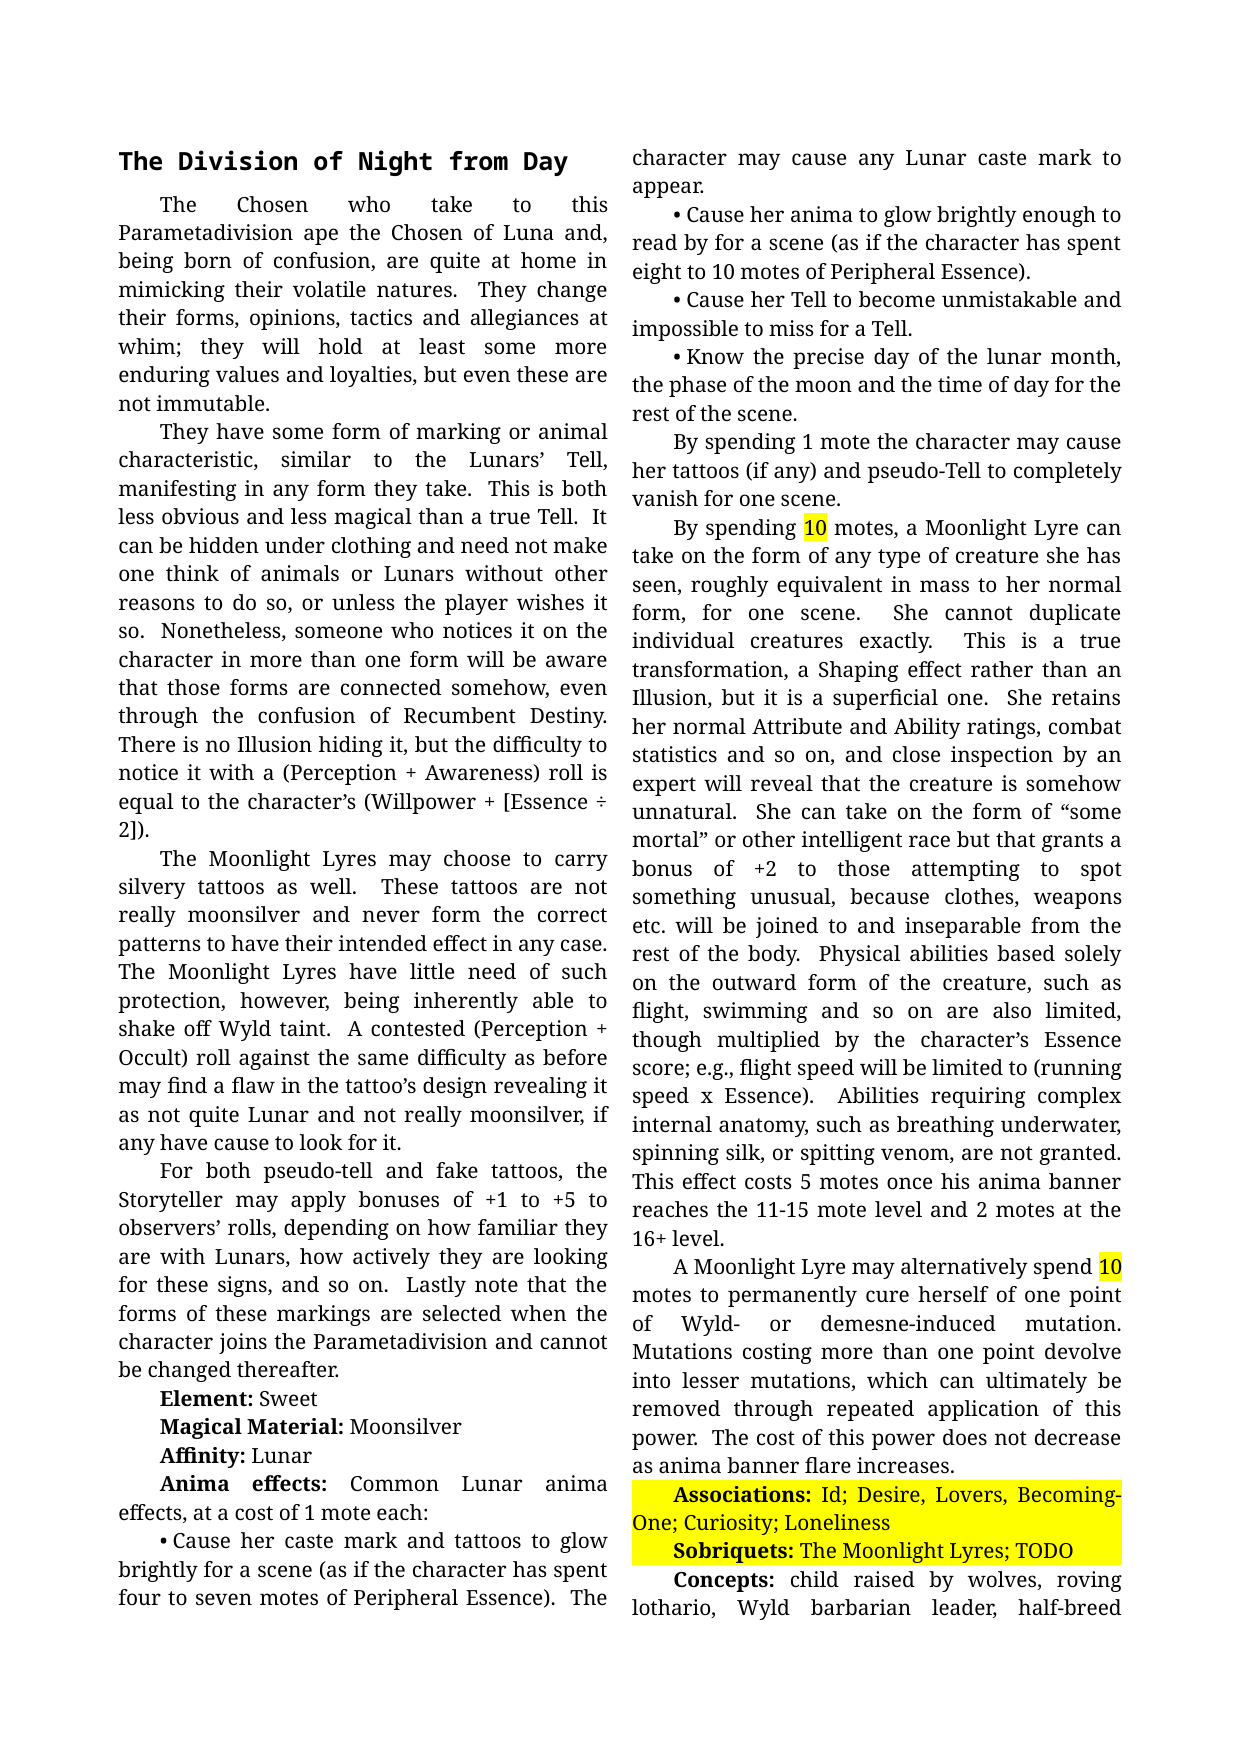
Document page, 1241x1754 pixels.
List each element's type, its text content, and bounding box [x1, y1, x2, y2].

text Sobriquets: The Moonlight Lyres; TODO [632, 1537, 1122, 1565]
list Cause her Tell to become unmistakable and impossible to miss for a Tell. [632, 285, 1122, 342]
text By spending 10 motes, a Moonlight Lyre can take on the form of any type of creature she has seen, roughly equivalent in mass to her normal form, for one scene. She cannot duplicate individual creatures exactly. This is a true transformation, a Shaping effect rather than an Illusion, but it is a superficial one. She retains her normal Attribute and Ability ratings, combat statistics and so on, and close inspection by an expert will reveal that the creature is somehow unnatural. She can take on the form of “some mortal” or other intelligent race but that grants a bonus of +2 to those attempting to spot something unusual, because clothes, weapons etc. will be joined to and inseparable from the rest of the body. Physical abilities based solely on the outward form of the creature, such as flight, swimming and so on are also limited, though multiplied by the character’s Essence score; e.g., flight speed will be limited to (running speed x Essence). Abilities requiring complex internal anatomy, such as breathing underwater, spinning silk, or spitting venom, are not granted. This effect costs 5 motes once his anima banner reaches the 11-15 mote level and 2 motes at the 16+ level. [632, 513, 1122, 1252]
text The Moonlight Lyres may choose to carry silvery tattoos as well. These tattoos are not really moonsilver and never form the correct patterns to have their intended effect in any case. The Moonlight Lyres have little need of such protection, however, being inherently able to shake off Wyld taint. A contested (Perception + Occult) roll against the same difficulty as before may find a flaw in the tattoo’s design revealing it as not quite Lunar and not really moonsilver, if any have cause to look for it. [118, 844, 608, 1157]
text Concepts: child raised by wolves, roving lothario, Wyld barbarian leader, half-breed [632, 1565, 1122, 1622]
text Magical Material: Moonsilver [118, 1412, 608, 1441]
text For both pseudo-tell and fake tattoos, the Storyteller may apply bonuses of +1 to +5 to observers’ rolls, depending on how familiar they are with Lunars, how actively they are looking for these signs, and so on. Lastly note that the forms of these markings are selected when the character joins the Parametadivision and cannot be changed thereafter. [118, 1157, 608, 1384]
text Anima effects: Common Lunar anima effects, at a cost of 1 mote each: [118, 1469, 608, 1526]
list Cause her caste mark and tattoos to glow brightly for a scene (as if the character has spent four to seven motes of Peripheral Essence). The [118, 1526, 608, 1612]
text Associations: Id; Desire, Lovers, Becoming-One; Curiosity; Loneliness [632, 1480, 1122, 1537]
list Cause her anima to glow brightly enough to read by for a scene (as if the character has spent eight to 10 motes of Peripheral Essence). [632, 200, 1122, 285]
text Affinity: Lunar [118, 1441, 608, 1469]
subtitle The Division of Night from Day [118, 143, 608, 177]
list Know the precise day of the lunar month, the phase of the moon and the time of day for the rest of the scene. [632, 342, 1122, 427]
text The Chosen who take to this Parametadivision ape the Chosen of Luna and, being born of confusion, are quite at home in mimicking their volatile natures. They change their forms, opinions, tactics and allegiances at whim; they will hold at least some more enduring values and loyalties, but even these are not immutable. [118, 190, 608, 417]
list character may cause any Lunar caste mark to appear. [632, 143, 1122, 200]
text They have some form of marking or animal characteristic, similar to the Lunars’ Tell, manifesting in any form they take. This is both less obvious and less magical than a true Tell. It can be hidden under clothing and need not make one think of animals or Lunars without other reasons to do so, or unless the player wishes it so. Nonetheless, someone who notices it on the character in more than one form will be aware that those forms are connected somehow, even through the confusion of Recumbent Destiny. There is no Illusion hiding it, but the difficulty to notice it with a (Perception + Awareness) roll is equal to the character’s (Willpower + [Essence ÷ 2]). [118, 417, 608, 844]
text By spending 1 mote the character may cause her tattoos (if any) and pseudo-Tell to completely vanish for one scene. [632, 427, 1122, 513]
text A Moonlight Lyre may alternatively spend 10 motes to permanently cure herself of one point of Wyld- or demesne-induced mutation. Mutations costing more than one point devolve into lesser mutations, which can ultimately be removed through repeated application of this power. The cost of this power does not decrease as anima banner flare increases. [632, 1252, 1122, 1480]
text Element: Sweet [118, 1384, 608, 1412]
